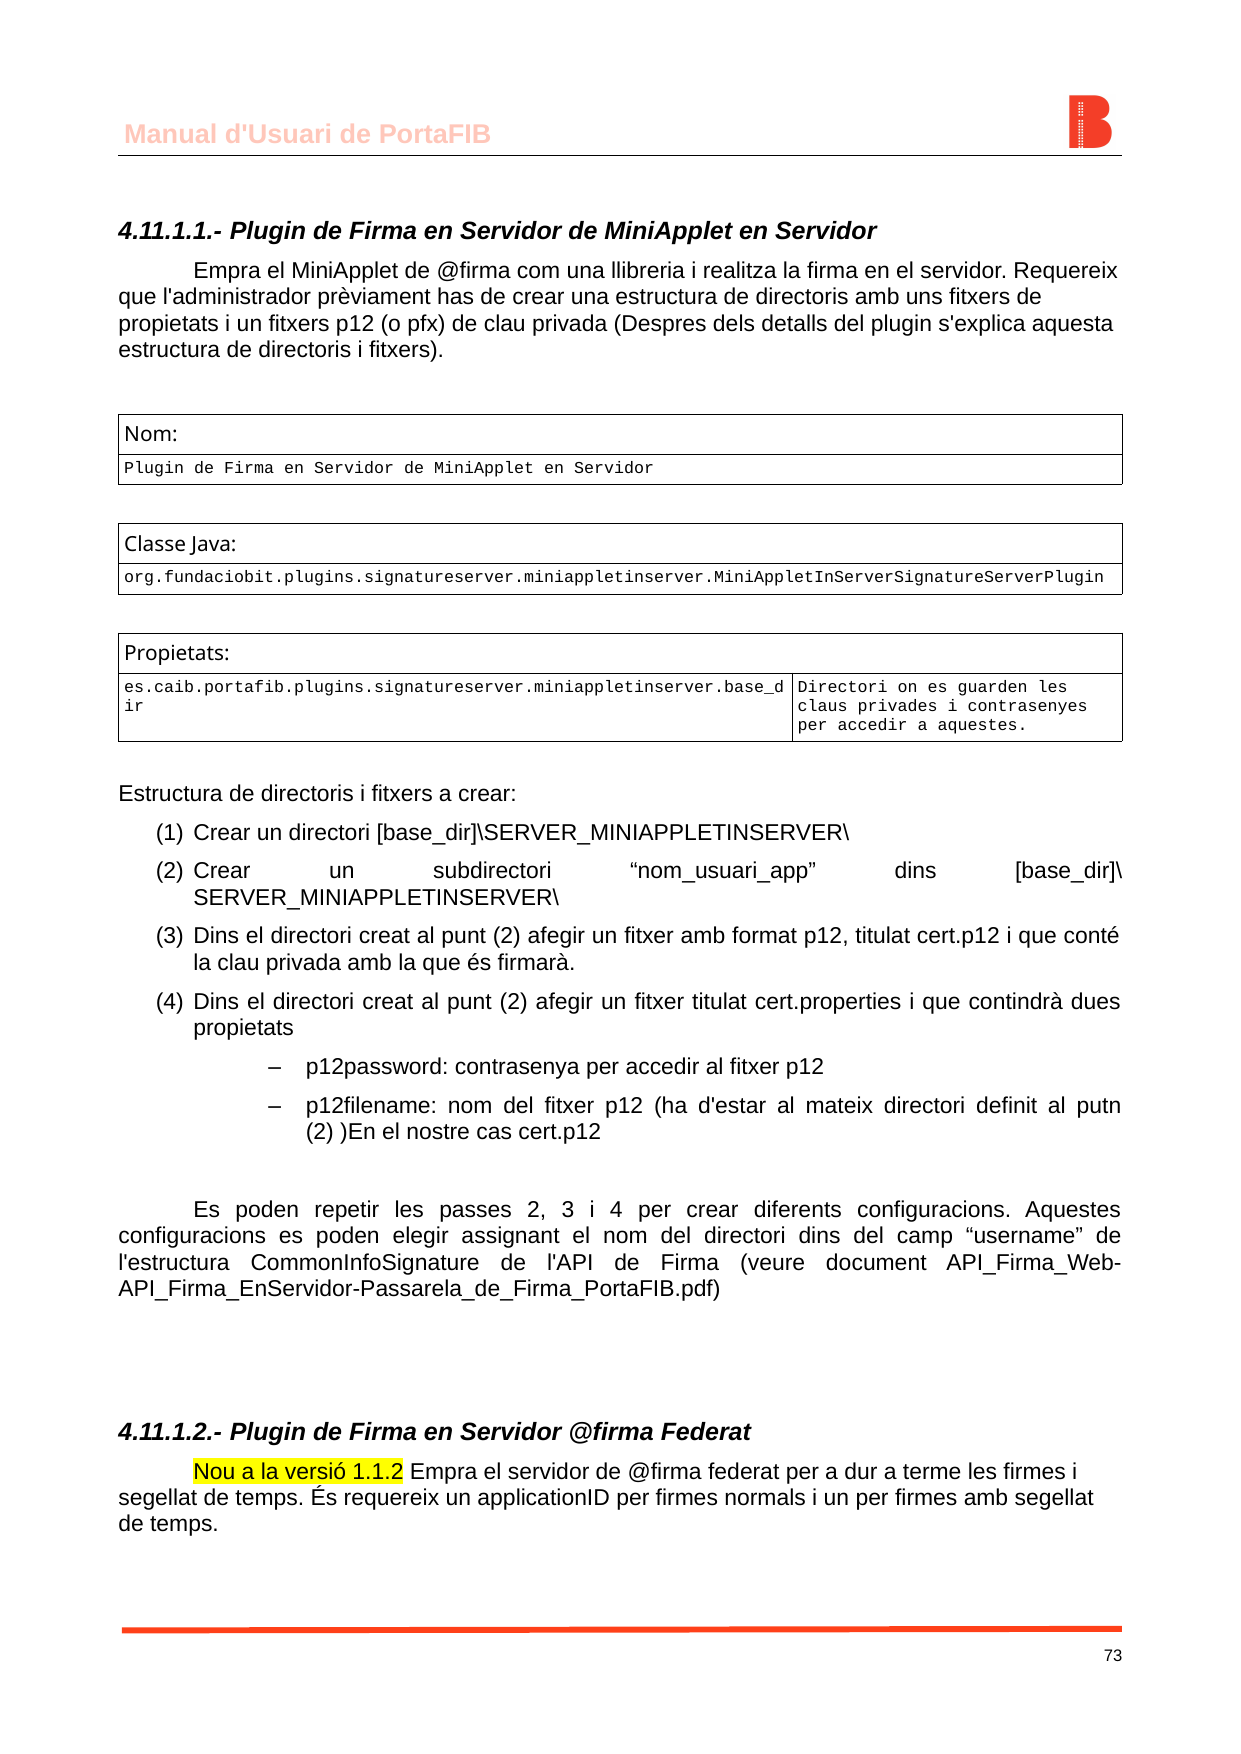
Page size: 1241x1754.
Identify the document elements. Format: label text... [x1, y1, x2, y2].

list Crear un subdirectori “nom_usuari_app” dins [base_dir]\SERVER_MINIAPPLETINSERVER\ [156, 857, 1122, 910]
table_header Classe Java: [119, 524, 1122, 563]
list Dins el directori creat al punt (2) afegir un fitxer amb format p12, titulat cert.p12 i que conté la clau privada amb la que és firmarà. [156, 922, 1122, 975]
text Es poden repetir les passes 2, 3 i 4 per crear diferents configuracions. Aquestes configuracions es poden elegir assignant el nom del directori dins del camp “username” de l'estructura CommonInfoSignature de l'API de Firma (veure document API_Firma_Web-API_Firma_EnServidor-Passarela_de_Firma_PortaFIB.pdf) [118, 1196, 1122, 1301]
text Empra el MiniApplet de @firma com una llibreria i realitza la firma en el servidor. Requereix que l'administrador prèviament has de crear una estructura de directoris amb uns fitxers de propietats i un fitxers p12 (o pfx) de clau privada (Despres dels detalls del plugin s'explica aquesta estructura de directoris i fitxers). [118, 257, 1122, 362]
list Crear un directori [base_dir]\SERVER_MINIAPPLETINSERVER\ [156, 818, 1122, 845]
subtitle Plugin de Firma en Servidor @firma Federat [118, 1416, 1122, 1445]
subtitle Plugin de Firma en Servidor de MiniApplet en Servidor [118, 216, 1122, 244]
text Nou a la versió 1.1.2 Empra el servidor de @firma federat per a dur a terme les firmes i segellat de temps. És requereix un applicationID per firmes normals i un per firmes amb segellat de temps. [118, 1458, 1122, 1537]
table_header Propietats: [119, 634, 1122, 672]
table_header Nom: [119, 415, 1122, 454]
text Estructura de directoris i fitxers a crear: [118, 779, 1122, 806]
table_cell es.caib.portafib.plugins.signatureserver.miniappletinserver.base_dir [119, 674, 792, 741]
table_cell Directori on es guarden les claus privades i contrasenyes per accedir a aquestes. [793, 674, 1122, 741]
table_cell org.fundaciobit.plugins.signatureserver.miniappletinserver.MiniAppletInServerSignatureServerPlugin [119, 564, 1122, 593]
list p12filename: nom del fitxer p12 (ha d'estar al mateix directori definit al putn (2) )En el nostre cas cert.p12 [268, 1092, 1122, 1144]
picture [1063, 94, 1117, 150]
list p12password: contrasenya per accedir al fitxer p12 [268, 1053, 1122, 1079]
list Dins el directori creat al punt (2) afegir un fitxer titulat cert.properties i que contindrà dues propietats [156, 988, 1122, 1040]
table_cell Plugin de Firma en Servidor de MiniApplet en Servidor [119, 455, 1122, 484]
